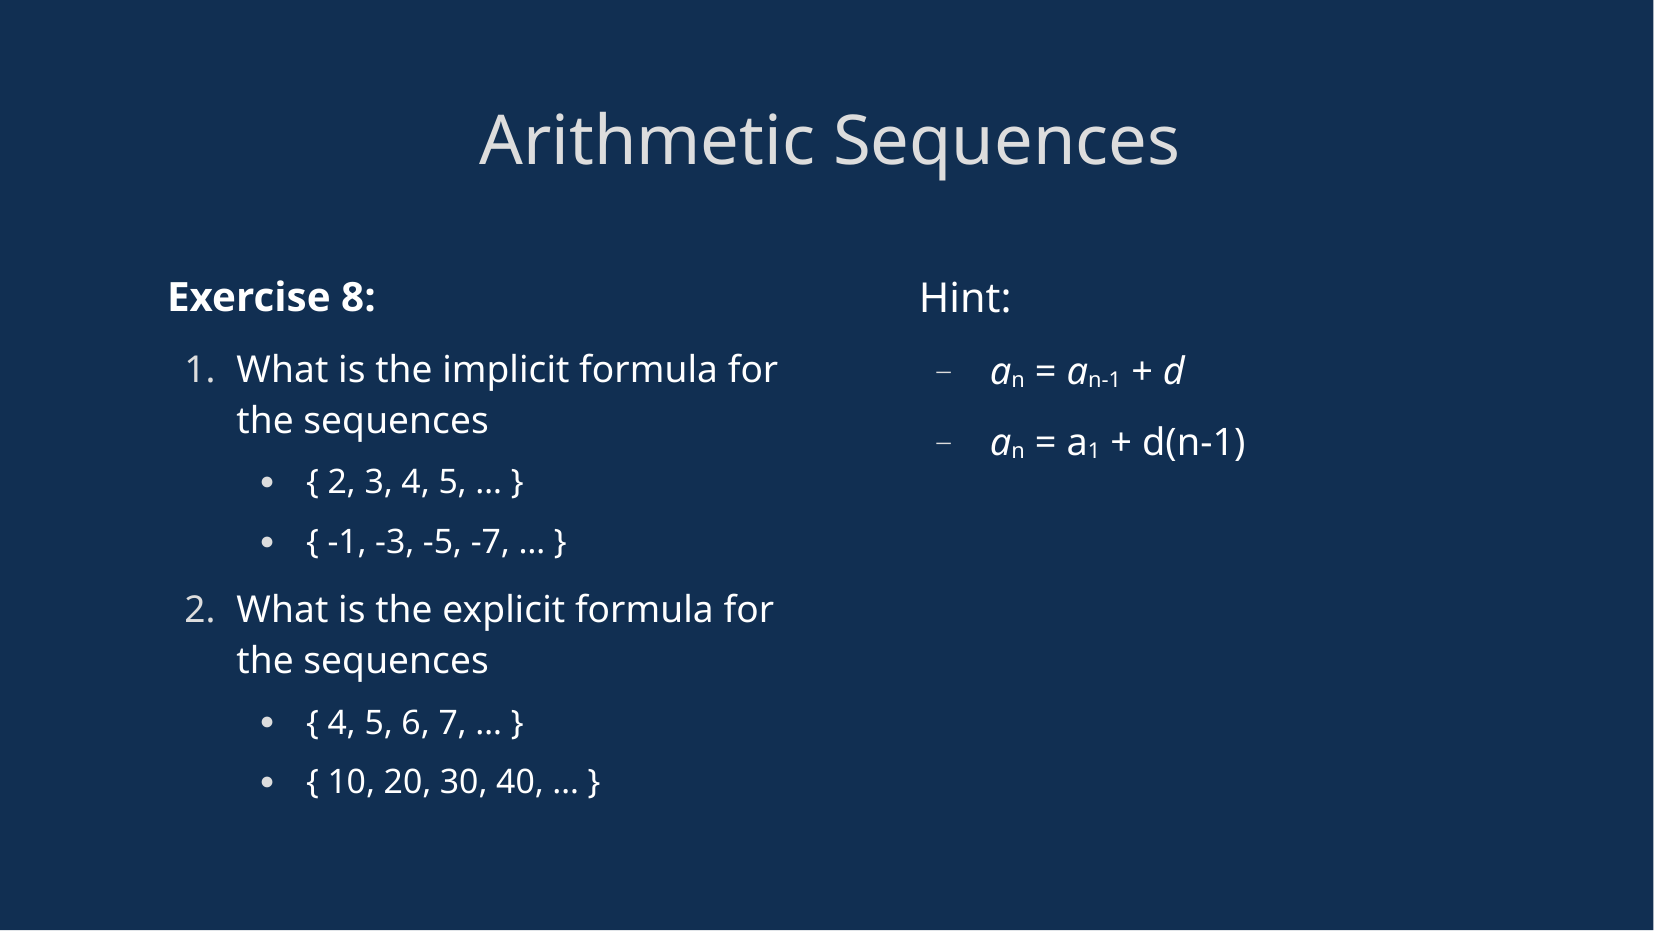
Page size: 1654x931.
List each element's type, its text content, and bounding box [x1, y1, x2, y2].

list Exercise 8: What is the implicit formula for the sequences { 2, 3, 4, 5, … } { -1, -3, -5, -7, … } What is the explicit formula for the sequences { 4, 5, 6, 7, … } { 10, 20, 30, 40, … } [97, 268, 813, 806]
list Hint: an = an-1 + d an = a1 + d(n-1) [848, 268, 1563, 806]
title Arithmetic Sequences [97, 56, 1563, 220]
